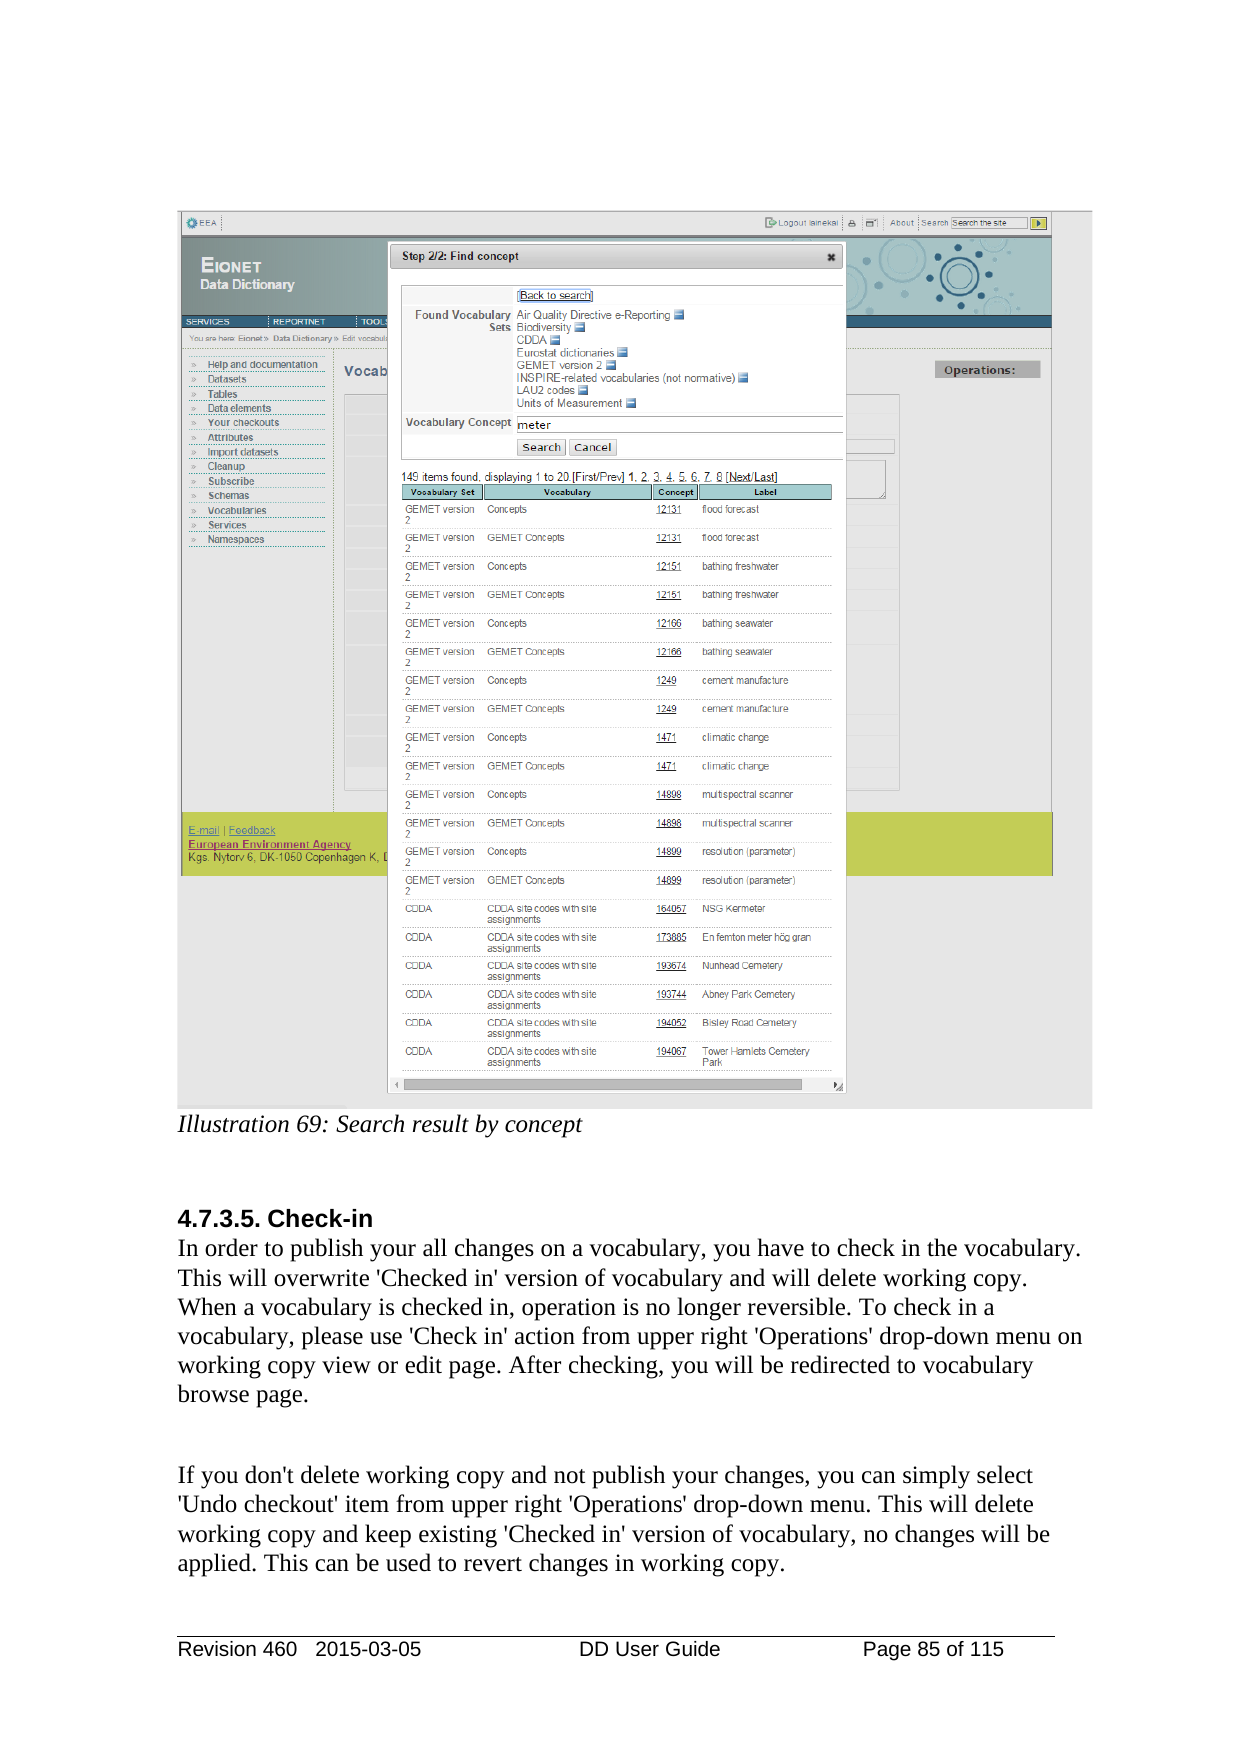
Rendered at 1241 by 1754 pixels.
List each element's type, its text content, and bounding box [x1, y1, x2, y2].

text If you don't delete working copy and not publish your changes, you can simply select 'Undo checkout' item from upper right 'Operations' drop-down menu. This will delete working copy and keep existing 'Checked in' version of vocabulary, no changes will be applied. This can be used to revert changes in working copy. [177, 1460, 1092, 1577]
text In order to publish your all changes on a vocabulary, you have to check in the vocabulary. This will overwrite 'Checked in' version of vocabulary and will delete working copy. When a vocabulary is checked in, operation is no longer reversible. To check in a vocabulary, please use 'Check in' action from upper right 'Operations' drop-down menu on working copy view or edit page. After checking, you will be redirected to vocabulary browse page. [177, 1233, 1092, 1408]
subtitle Check-in [177, 1204, 1092, 1233]
picture [177, 210, 1093, 1109]
text Illustration 69: Search result by concept [177, 1109, 1092, 1138]
